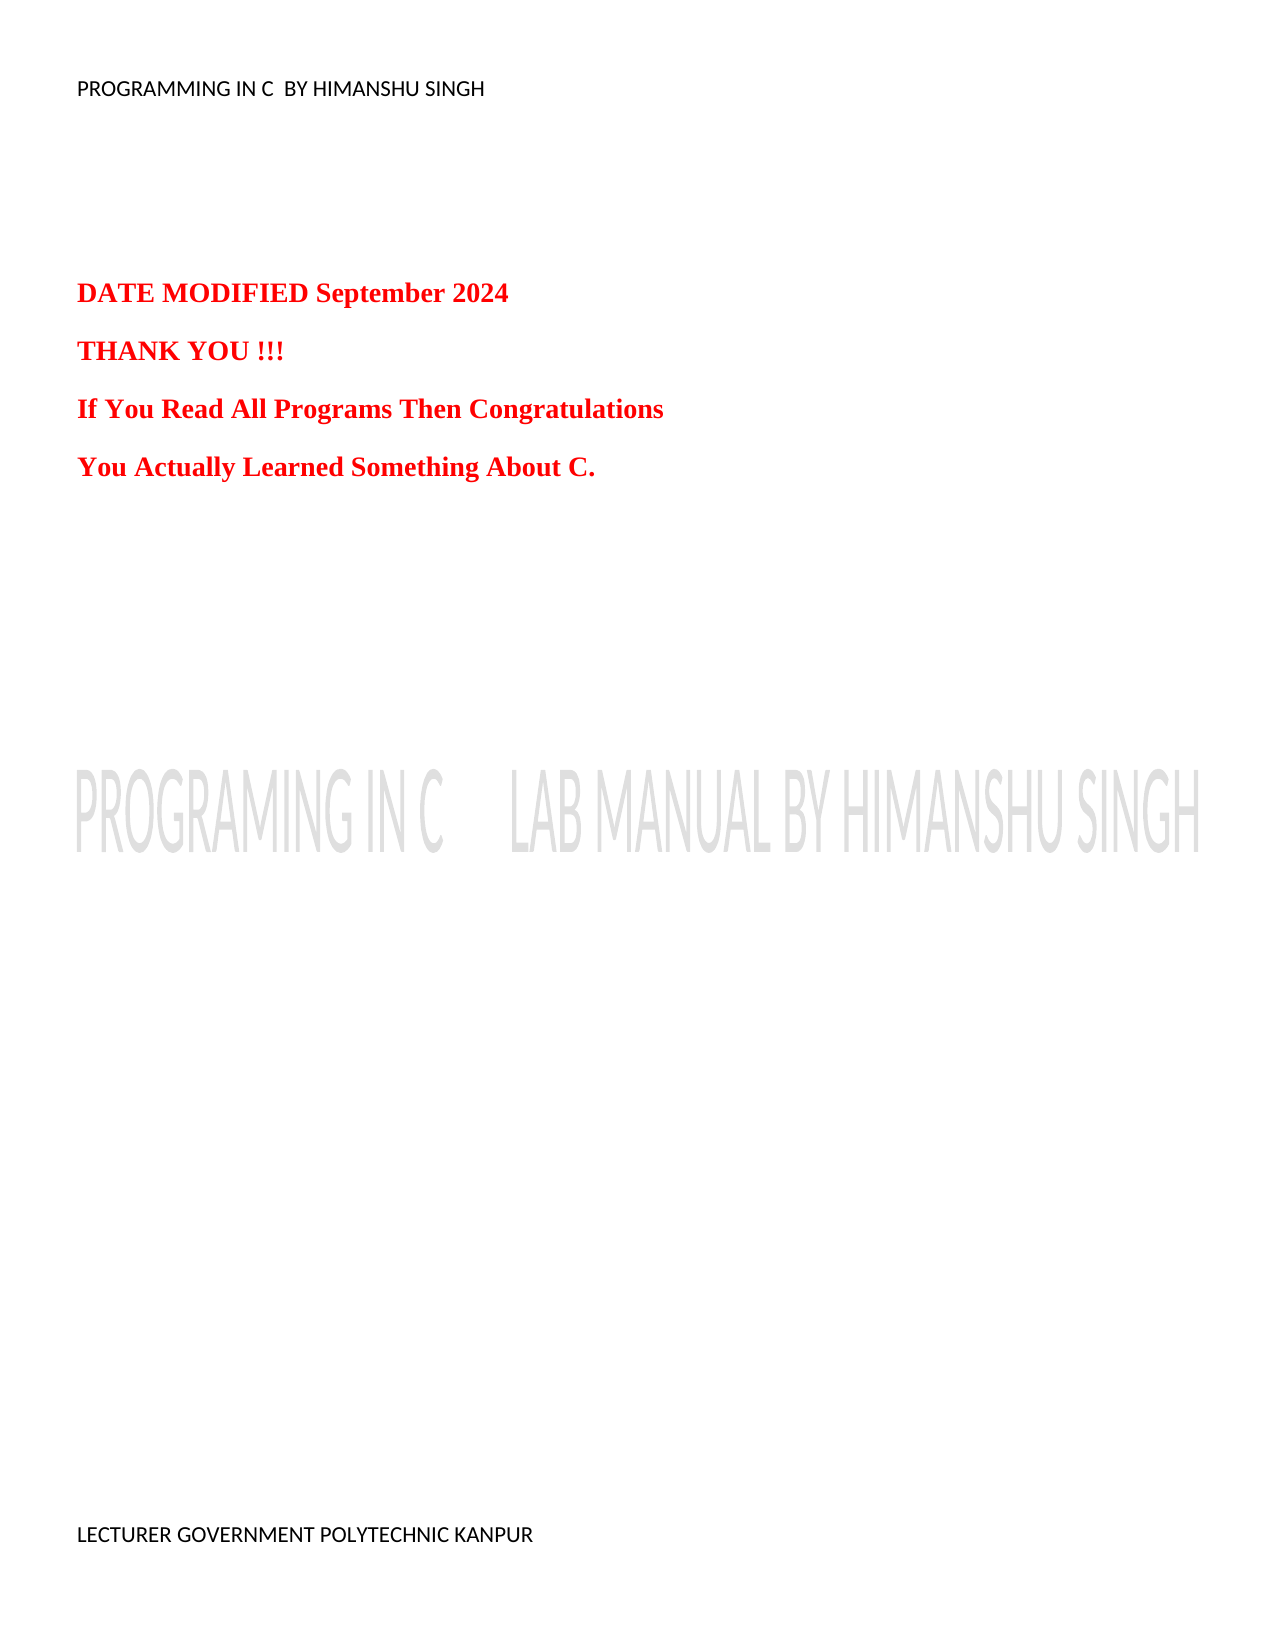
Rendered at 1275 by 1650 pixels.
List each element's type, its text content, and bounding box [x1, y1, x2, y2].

text You Actually Learned Something About C. [77, 450, 1198, 482]
text THANK YOU !!! [77, 334, 1198, 366]
text If You Read All Programs Then Congratulations [77, 392, 1198, 424]
text DATE MODIFIED September 2024 [77, 276, 1198, 308]
